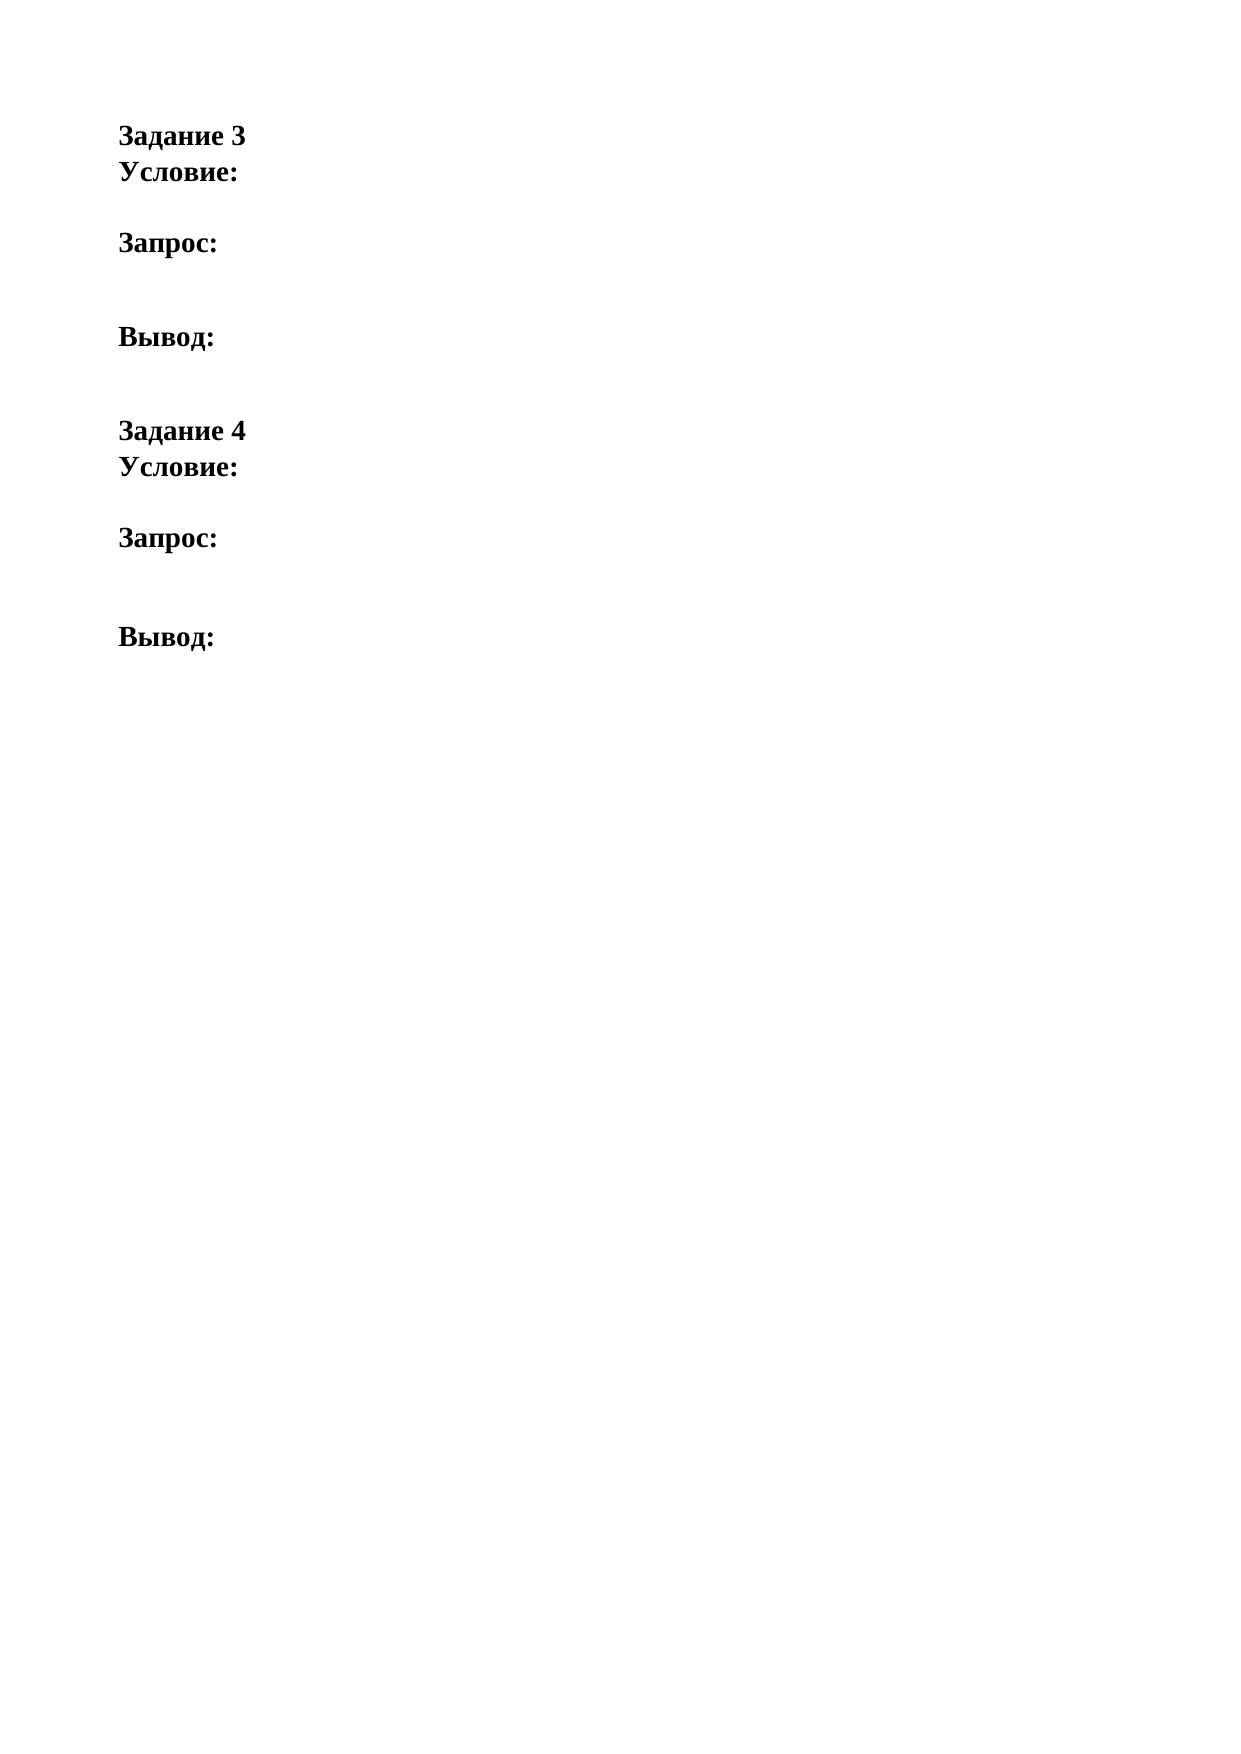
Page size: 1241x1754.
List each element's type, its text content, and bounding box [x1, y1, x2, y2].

text Условие: [118, 154, 1122, 187]
text Вывод: [118, 619, 1122, 653]
text Запрос: [118, 189, 1122, 258]
text Вывод: [118, 319, 1122, 352]
text Задание 4 [118, 413, 1122, 447]
text Задание 3 [118, 118, 1122, 152]
text Условие: [118, 449, 1122, 482]
text Запрос: [118, 520, 1122, 553]
